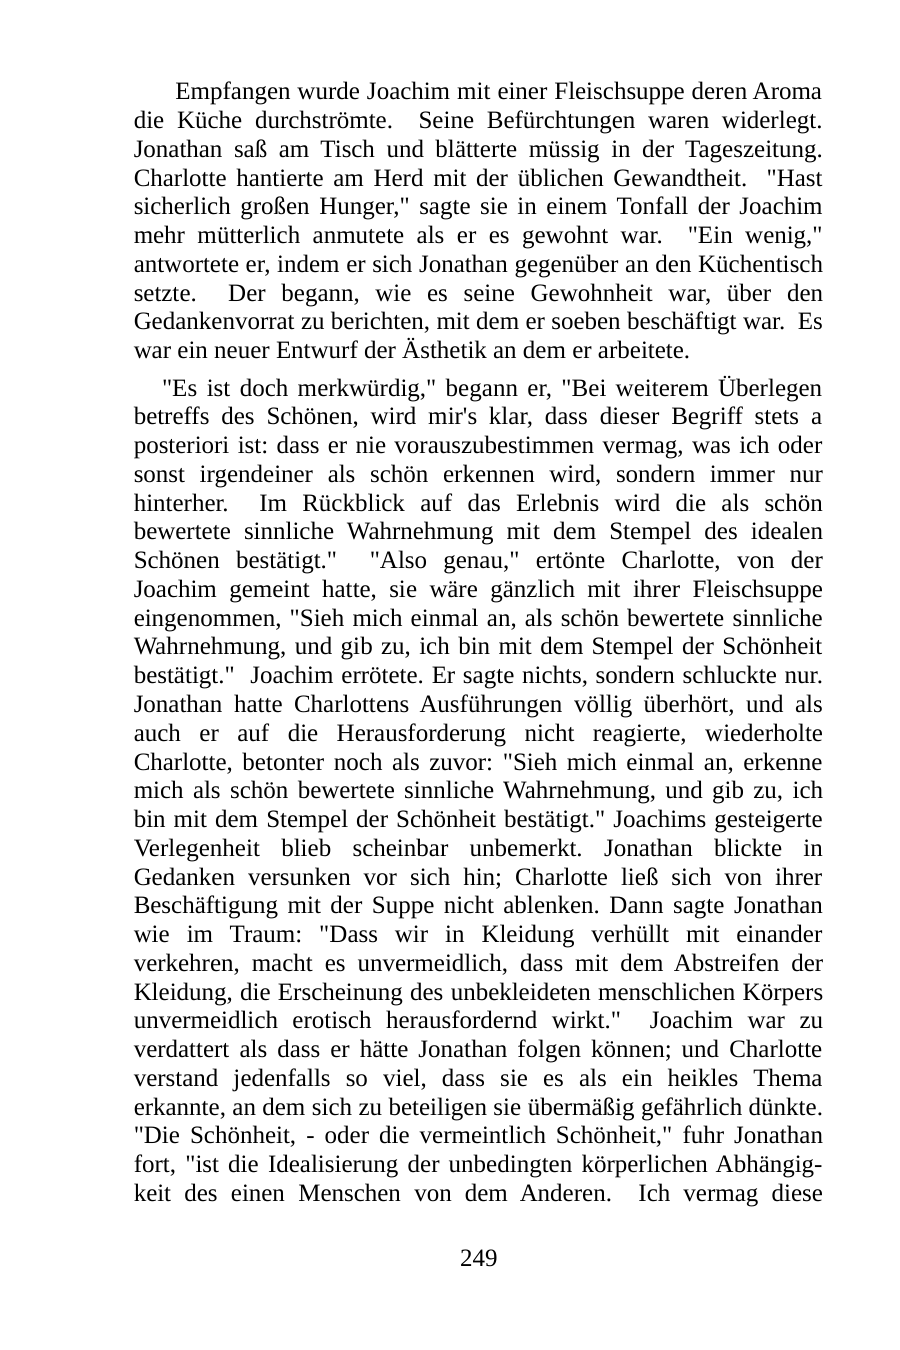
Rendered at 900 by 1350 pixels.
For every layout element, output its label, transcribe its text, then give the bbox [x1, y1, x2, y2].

text "Es ist doch merkwürdig," begann er, "Bei weiterem Überlegen betreffs des Schönen, wird mir's klar, dass dieser Begriff stets a posteriori ist: dass er nie vorauszubestimmen vermag, was ich oder sonst irgendeiner als schön erkennen wird, sondern immer nur hinterher. Im Rückblick auf das Erlebnis wird die als schön bewertete sinnliche Wahrnehmung mit dem Stempel des idealen Schönen bestätigt." "Also genau," ertönte Charlotte, von der Joachim gemeint hatte, sie wäre gänzlich mit ihrer Fleischsuppe eingenommen, "Sieh mich einmal an, als schön bewertete sinnliche Wahrnehmung, und gib zu, ich bin mit dem Stempel der Schönheit bestätigt." Joachim errötete. Er sagte nichts, sondern schluckte nur. Jonathan hatte Charlottens Ausführungen völlig überhört, und als auch er auf die Herausforderung nicht reagierte, wiederholte Charlotte, betonter noch als zuvor: "Sieh mich einmal an, erkenne mich als schön bewertete sinnliche Wahrnehmung, und gib zu, ich bin mit dem Stempel der Schönheit bestätigt." Joachims gesteigerte Verlegenheit blieb scheinbar unbemerkt. Jonathan blickte in Gedanken versunken vor sich hin; Charlotte ließ sich von ihrer Beschäftigung mit der Suppe nicht ablenken. Dann sagte Jonathan wie im Traum: "Dass wir in Kleidung verhüllt mit einander verkehren, macht es unvermeidlich, dass mit dem Abstreifen der Kleidung, die Erscheinung des unbekleideten menschlichen Körpers unvermeidlich erotisch herausfordernd wirkt." Joachim war zu verdattert als dass er hätte Jonathan folgen können; und Charlotte verstand jedenfalls so viel, dass sie es als ein heikles Thema erkannte, an dem sich zu beteiligen sie übermäßig gefährlich dünkte. "Die Schönheit, - oder die vermeintlich Schönheit," fuhr Jonathan fort, "ist die Idealisierung der unbedingten körperlichen Abhängig-keit des einen Menschen von dem Anderen. Ich vermag diese [133, 373, 823, 1207]
text Empfangen wurde Joachim mit einer Fleischsuppe deren Aroma die Küche durchströmte. Seine Befürchtungen waren widerlegt. Jonathan saß am Tisch und blätterte müssig in der Tageszeitung. Charlotte hantierte am Herd mit der üblichen Gewandtheit. "Hast sicherlich großen Hunger," sagte sie in einem Tonfall der Joachim mehr mütterlich anmutete als er es gewohnt war. "Ein wenig," antwortete er, indem er sich Jonathan gegenüber an den Küchentisch setzte. Der begann, wie es seine Gewohnheit war, über den Gedankenvorrat zu berichten, mit dem er soeben beschäftigt war. Es war ein neuer Entwurf der Ästhetik an dem er arbeitete. [133, 76, 823, 364]
